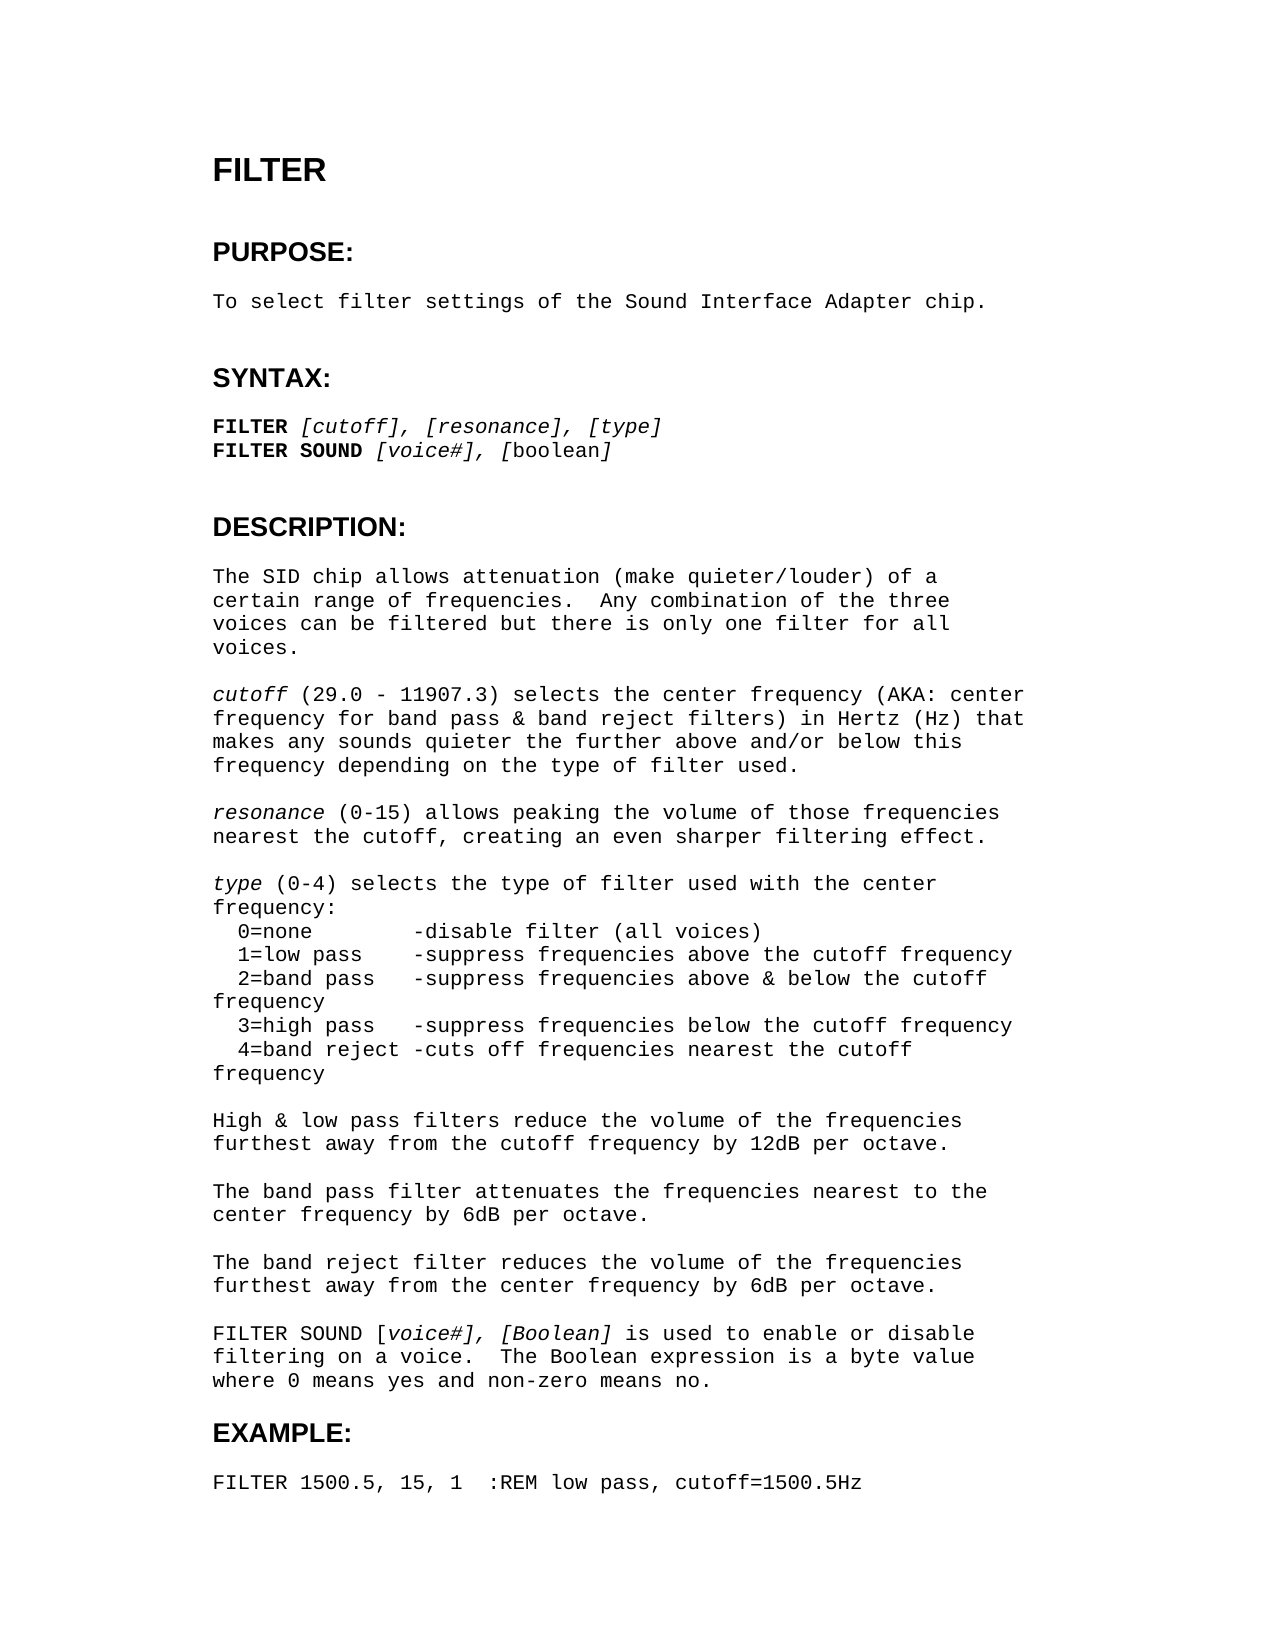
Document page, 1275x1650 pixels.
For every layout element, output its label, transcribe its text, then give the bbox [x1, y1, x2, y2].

text The SID chip allows attenuation (make quieter/louder) of a certain range of frequencies. Any combination of the three voices can be filtered but there is only one filter for all voices. [212, 566, 1031, 661]
text High & low pass filters reduce the volume of the frequencies furthest away from the cutoff frequency by 12dB per octave. [212, 1110, 1031, 1157]
text EXAMPLE: [212, 1417, 1031, 1448]
text FILTER SOUND [voice#], [Boolean] is used to enable or disable filtering on a voice. The Boolean expression is a byte value where 0 means yes and non-zero means no. [212, 1323, 1031, 1393]
text type (0-4) selects the type of filter used with the center frequency: [212, 873, 1031, 921]
text PURPOSE: [212, 236, 1031, 267]
text cutoff (29.0 - 11907.3) selects the center frequency (AKA: center frequency for band pass & band reject filters) in Hertz (Hz) that makes any sounds quieter the further above and/or below this frequency depending on the type of filter used. [212, 684, 1031, 779]
text FILTER 1500.5, 15, 1 :REM low pass, cutoff=1500.5Hz [212, 1472, 1031, 1496]
text 4=band reject -cuts off frequencies nearest the cutoff frequency [212, 1039, 1031, 1086]
text resonance (0-15) allows peaking the volume of those frequencies nearest the cutoff, creating an even sharper filtering effect. [212, 802, 1031, 850]
text The band pass filter attenuates the frequencies nearest to the center frequency by 6dB per octave. [212, 1181, 1031, 1228]
text SYNTAX: [212, 362, 1031, 393]
text To select filter settings of the Sound Interface Adapter chip. [212, 291, 1031, 314]
text 1=low pass -suppress frequencies above the cutoff frequency [212, 944, 1031, 968]
text 2=band pass -suppress frequencies above & below the cutoff frequency [212, 968, 1031, 1015]
text 3=high pass -suppress frequencies below the cutoff frequency [212, 1015, 1031, 1039]
text 0=none -disable filter (all voices) [212, 921, 1031, 944]
text FILTER [212, 150, 1031, 188]
text FILTER SOUND [voice#], [boolean] [212, 440, 1031, 464]
text FILTER [cutoff], [resonance], [type] [212, 416, 1031, 440]
text DESCRIPTION: [212, 511, 1031, 542]
text The band reject filter reduces the volume of the frequencies furthest away from the center frequency by 6dB per octave. [212, 1252, 1031, 1299]
